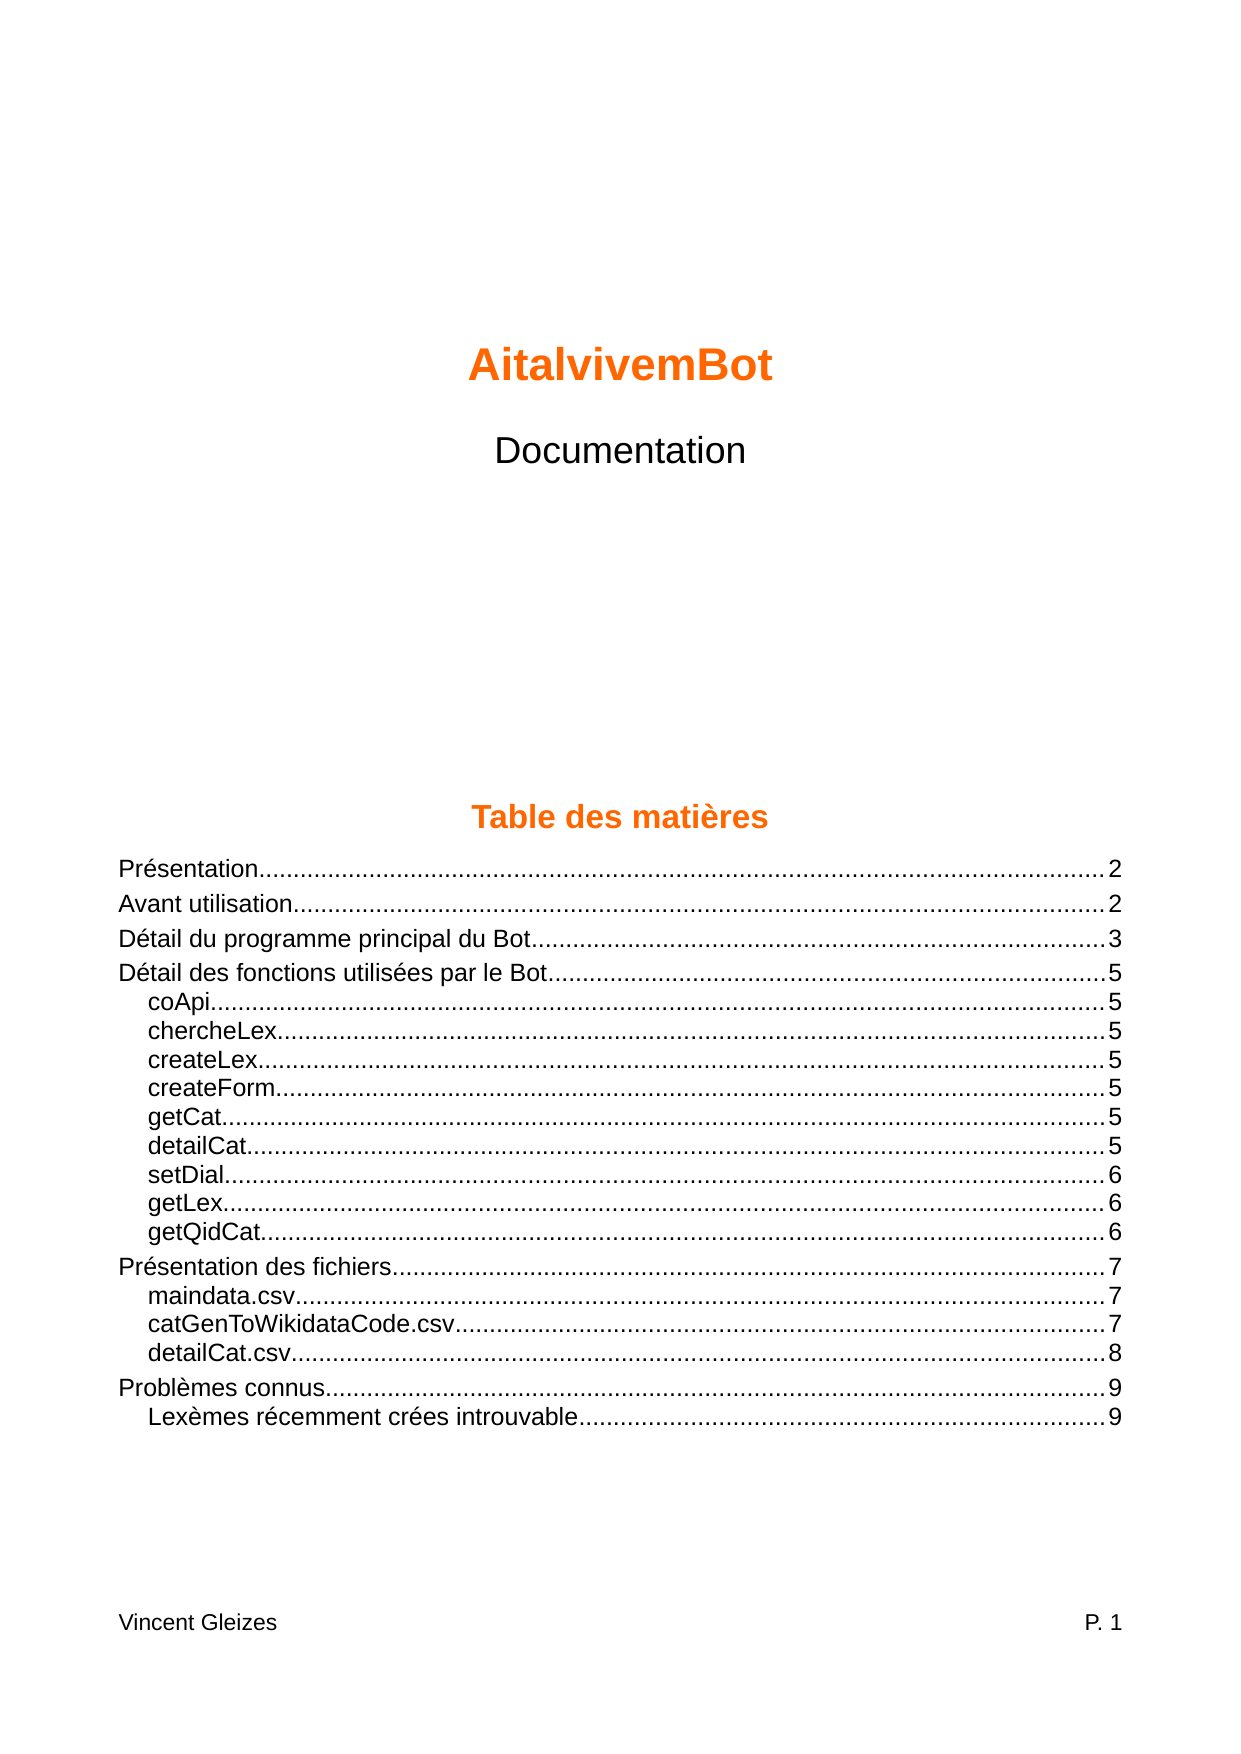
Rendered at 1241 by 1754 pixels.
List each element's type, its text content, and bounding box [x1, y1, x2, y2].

text getCat 5 [148, 1102, 1122, 1131]
subtitle AitalvivemBot [118, 338, 1122, 391]
text coApi 5 [148, 987, 1122, 1016]
text Lexèmes récemment crées introuvable 9 [148, 1402, 1122, 1430]
text catGenToWikidataCode.csv 7 [148, 1309, 1122, 1338]
text getLex 6 [148, 1188, 1122, 1217]
text detailCat 5 [148, 1131, 1122, 1160]
text Détail du programme principal du Bot 3 [118, 924, 1122, 952]
text Présentation 2 [118, 854, 1122, 883]
text Problèmes connus 9 [118, 1373, 1122, 1402]
text maindata.csv 7 [148, 1281, 1122, 1309]
text Détail des fonctions utilisées par le Bot 5 [118, 958, 1122, 987]
text Avant utilisation 2 [118, 889, 1122, 918]
text setDial 6 [148, 1160, 1122, 1188]
text getQidCat 6 [148, 1217, 1122, 1246]
text detailCat.csv 8 [148, 1338, 1122, 1367]
subtitle Table des matières [118, 797, 1122, 836]
text createForm 5 [148, 1073, 1122, 1102]
subtitle Documentation [118, 428, 1122, 471]
text Présentation des fichiers 7 [118, 1252, 1122, 1281]
text createLex 5 [148, 1045, 1122, 1073]
text chercheLex 5 [148, 1016, 1122, 1045]
